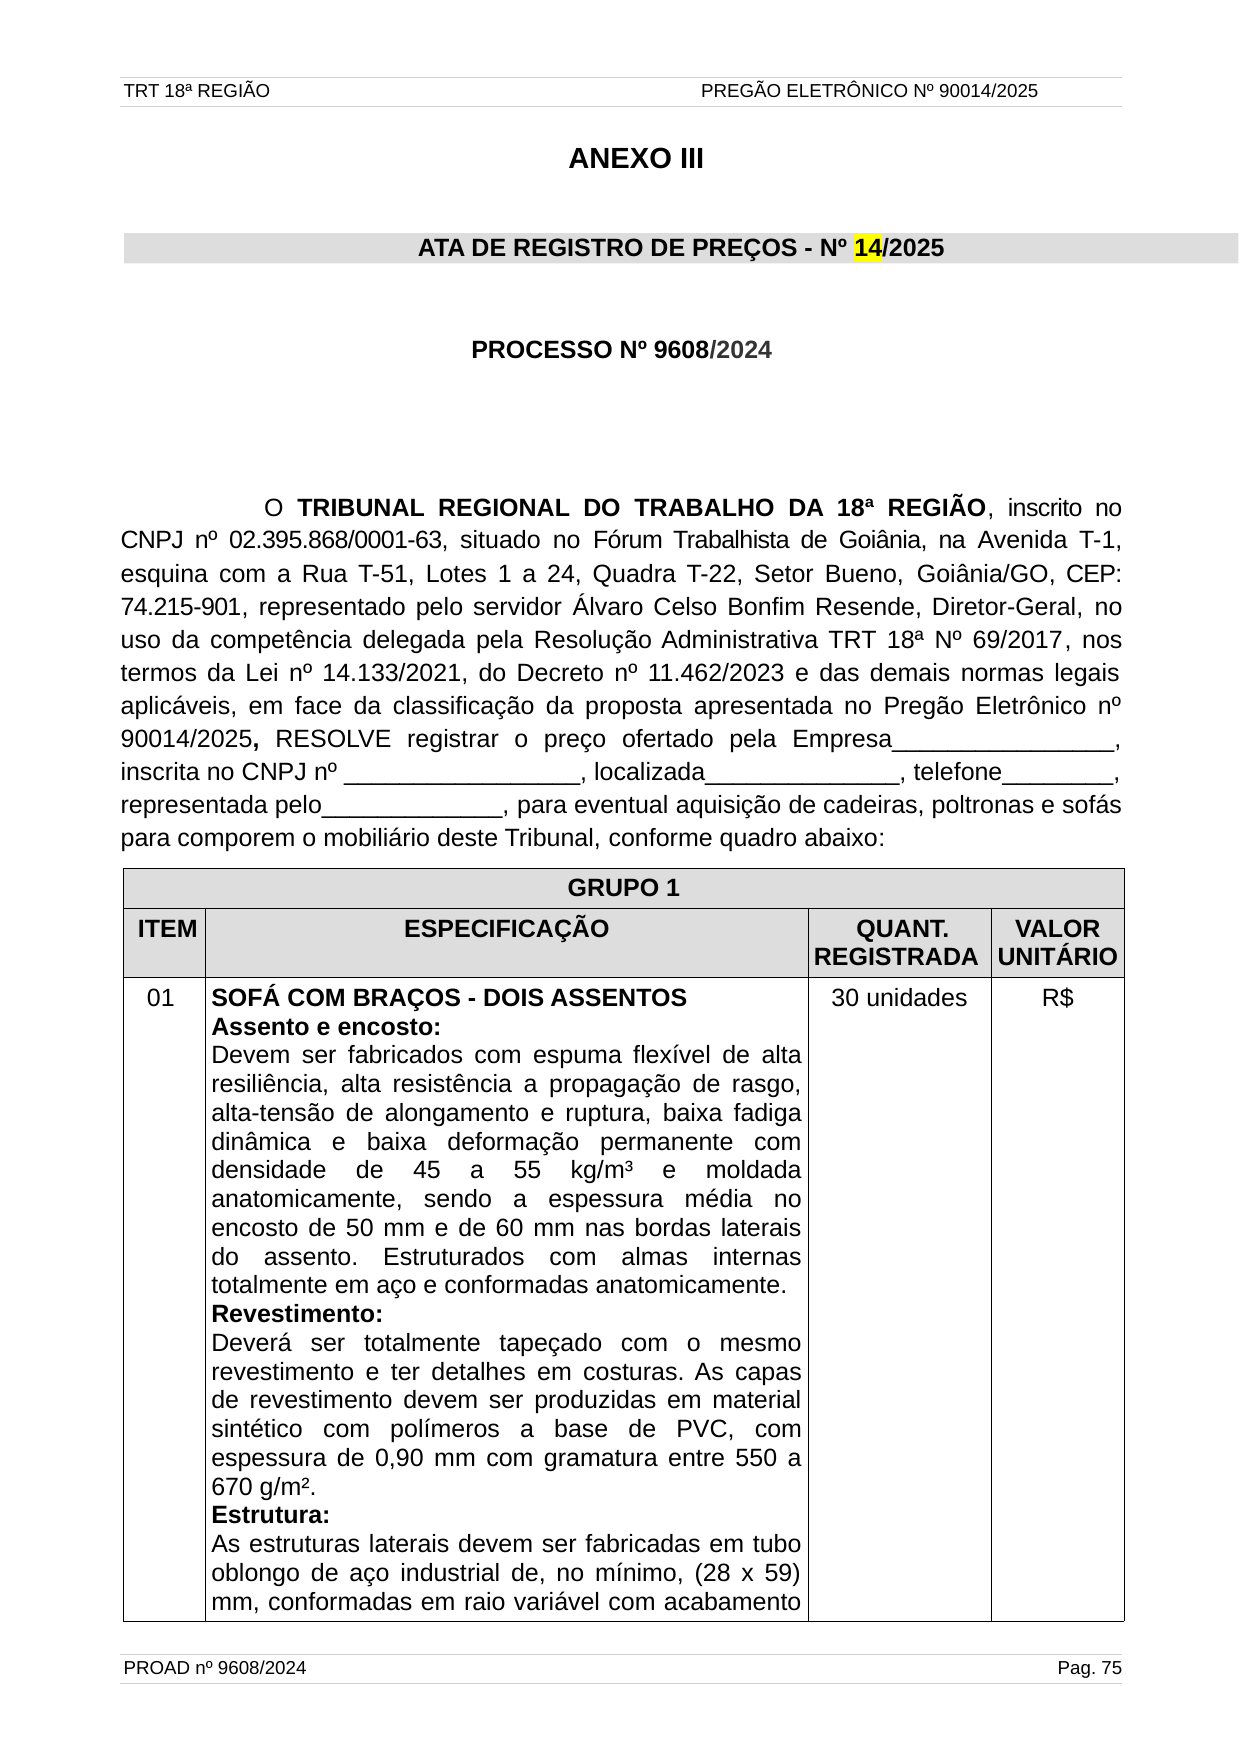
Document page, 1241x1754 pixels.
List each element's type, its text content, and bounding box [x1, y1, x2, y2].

table_cell QUANT. REGISTRADA [809, 909, 991, 977]
text O TRIBUNAL REGIONAL DO TRABALHO DA 18ª REGIÃO, inscrito no CNPJ nº 02.395.868/0001-63, situado no Fórum Trabalhista de Goiânia, na Avenida T-1, esquina com a Rua T-51, Lotes 1 a 24, Quadra T-22, Setor Bueno, Goiânia/GO, CEP: 74.215-901, representado pelo servidor Álvaro Celso Bonfim Resende, Diretor-Geral, no uso da competência delegada pela Resolução Administrativa TRT 18ª Nº 69/2017, nos termos da Lei nº 14.133/2021, do Decreto nº 11.462/2023 e das demais normas legais aplicáveis, em face da classificação da proposta apresentada no Pregão Eletrônico nº 90014/2025, RESOLVE registrar o preço ofertado pela Empresa________________, inscrita no CNPJ nº _________________, localizada______________, telefone________, representada pelo_____________, para eventual aquisição de cadeiras, poltronas e sofás para comporem o mobiliário deste Tribunal, conforme quadro abaixo: [120, 492, 1122, 851]
text ANEXO III [150, 141, 1122, 175]
table_cell VALOR UNITÁRIO [992, 909, 1124, 977]
table_cell 01 [124, 978, 205, 1621]
table_cell 30 unidades [809, 978, 991, 1621]
text PROCESSO Nº 9608/2024 [120, 335, 1122, 364]
table_cell SOFÁ COM BRAÇOS - DOIS ASSENTOS Assento e encosto: Devem ser fabricados com espuma flexível de alta resiliência, alta resistência a propagação de rasgo, alta-tensão de alongamento e ruptura, baixa fadiga dinâmica e baixa deformação permanente com densidade de 45 a 55 kg/m³ e moldada anatomicamente, sendo a espessura média no encosto de 50 mm e de 60 mm nas bordas laterais do assento. Estruturados com almas internas totalmente em aço e conformadas anatomicamente. Revestimento: Deverá ser totalmente tapeçado com o mesmo revestimento e ter detalhes em costuras. As capas de revestimento devem ser produzidas em material sintético com polímeros a base de PVC, com espessura de 0,90 mm com gramatura entre 550 a 670 g/m². Estrutura: As estruturas laterais devem ser fabricadas em tubo oblongo de aço industrial de, no mínimo, (28 x 59) mm, conformadas em raio variável com acabamento [206, 978, 808, 1621]
table_cell ITEM [124, 909, 205, 977]
table_cell R$ [992, 978, 1124, 1621]
table_header GRUPO 1 [124, 869, 1124, 908]
table_cell ESPECIFICAÇÃO [206, 909, 808, 977]
